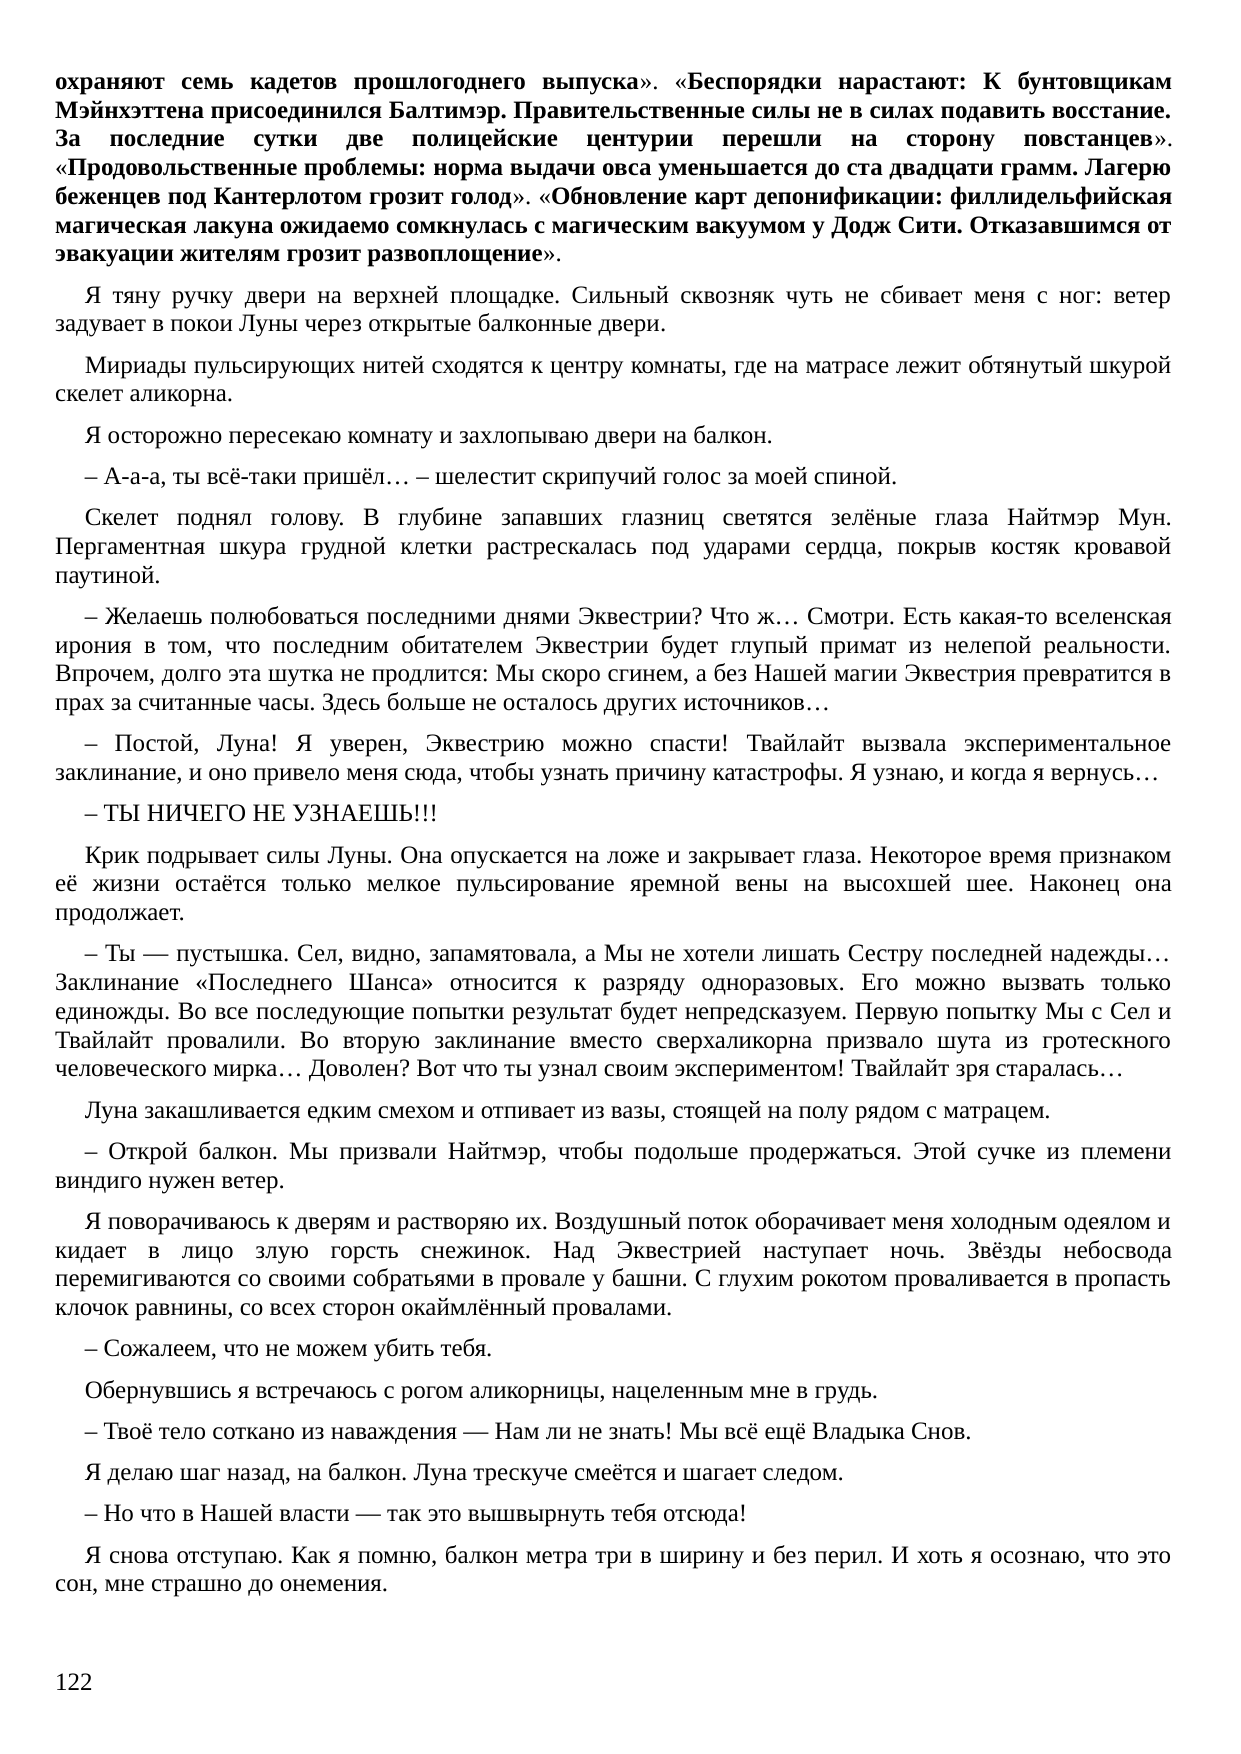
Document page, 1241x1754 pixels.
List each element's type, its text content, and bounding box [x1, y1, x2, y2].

text Я снова отступаю. Как я помню, балкон метра три в ширину и без перил. И хоть я осознаю, что это сон, мне страшно до онемения. [55, 1540, 1173, 1597]
text Скелет поднял голову. В глубине запавших глазниц светятся зелёные глаза Найтмэр Мун. Пергаментная шкура грудной клетки растрескалась под ударами сердца, покрыв костяк кровавой паутиной. [55, 502, 1173, 588]
text – Сожалеем, что не можем убить тебя. [55, 1333, 1173, 1362]
text – Ты — пустышка. Сел, видно, запамятовала, а Мы не хотели лишать Сестру последней надежды… Заклинание «Последнего Шанса» относится к разряду одноразовых. Его можно вызвать только единожды. Во все последующие попытки результат будет непредсказуем. Первую попытку Мы с Сел и Твайлайт провалили. Во вторую заклинание вместо сверхаликорна призвало шута из гротескного человеческого мирка… Доволен? Вот что ты узнал своим экспериментом! Твайлайт зря старалась… [55, 938, 1173, 1082]
text Мириады пульсирующих нитей сходятся к центру комнаты, где на матрасе лежит обтянутый шкурой скелет аликорна. [55, 350, 1173, 407]
text – Желаешь полюбоваться последними днями Эквестрии? Что ж… Смотри. Есть какая-то вселенская ирония в том, что последним обитателем Эквестрии будет глупый примат из нелепой реальности. Впрочем, долго эта шутка не продлится: Мы скоро сгинем, а без Нашей магии Эквестрия превратится в прах за считанные часы. Здесь больше не осталось других источников… [55, 601, 1173, 716]
text – Твоё тело соткано из наваждения — Нам ли не знать! Мы всё ещё Владыка Снов. [55, 1416, 1173, 1445]
text – ТЫ НИЧЕГО НЕ УЗНАЕШЬ!!! [55, 798, 1173, 827]
text Обернувшись я встречаюсь с рогом аликорницы, нацеленным мне в грудь. [55, 1375, 1173, 1403]
text Луна закашливается едким смехом и отпивает из вазы, стоящей на полу рядом с матрацем. [55, 1095, 1173, 1123]
text Крик подрывает силы Луны. Она опускается на ложе и закрывает глаза. Некоторое время признаком её жизни остаётся только мелкое пульсирование яремной вены на высохшей шее. Наконец она продолжает. [55, 840, 1173, 926]
text – Но что в Нашей власти — так это вышвырнуть тебя отсюда! [55, 1498, 1173, 1527]
text – А-а-а, ты всё-таки пришёл… – шелестит скрипучий голос за моей спиной. [55, 461, 1173, 490]
text Я поворачиваюсь к дверям и растворяю их. Воздушный поток оборачивает меня холодным одеялом и кидает в лицо злую горсть снежинок. Над Эквестрией наступает ночь. Звёзды небосвода перемигиваются со своими собратьями в провале у башни. С глухим рокотом проваливается в пропасть клочок равнины, со всех сторон окаймлённый провалами. [55, 1206, 1173, 1321]
text – Постой, Луна! Я уверен, Эквестрию можно спасти! Твайлайт вызвала экспериментальное заклинание, и оно привело меня сюда, чтобы узнать причину катастрофы. Я узнаю, и когда я вернусь… [55, 728, 1173, 786]
text Я осторожно пересекаю комнату и захлопываю двери на балкон. [55, 420, 1173, 448]
text охраняют семь кадетов прошлогоднего выпуска». «Беспорядки нарастают: К бунтовщикам Мэйнхэттена присоединился Балтимэр. Правительственные силы не в силах подавить восстание. За последние сутки две полицейские центурии перешли на сторону повстанцев». «Продовольственные проблемы: норма выдачи овса уменьшается до ста двадцати грамм. Лагерю беженцев под Кантерлотом грозит голод». «Обновление карт депонификации: филлидельфийская магическая лакуна ожидаемо сомкнулась с магическим вакуумом у Додж Сити. Отказавшимся от эвакуации жителям грозит развоплощение». [55, 66, 1173, 267]
text Я тяну ручку двери на верхней площадке. Сильный сквозняк чуть не сбивает меня с ног: ветер задувает в покои Луны через открытые балконные двери. [55, 280, 1173, 337]
text – Открой балкон. Мы призвали Найтмэр, чтобы подольше продержаться. Этой сучке из племени виндиго нужен ветер. [55, 1136, 1173, 1193]
text Я делаю шаг назад, на балкон. Луна трескуче смеётся и шагает следом. [55, 1457, 1173, 1486]
